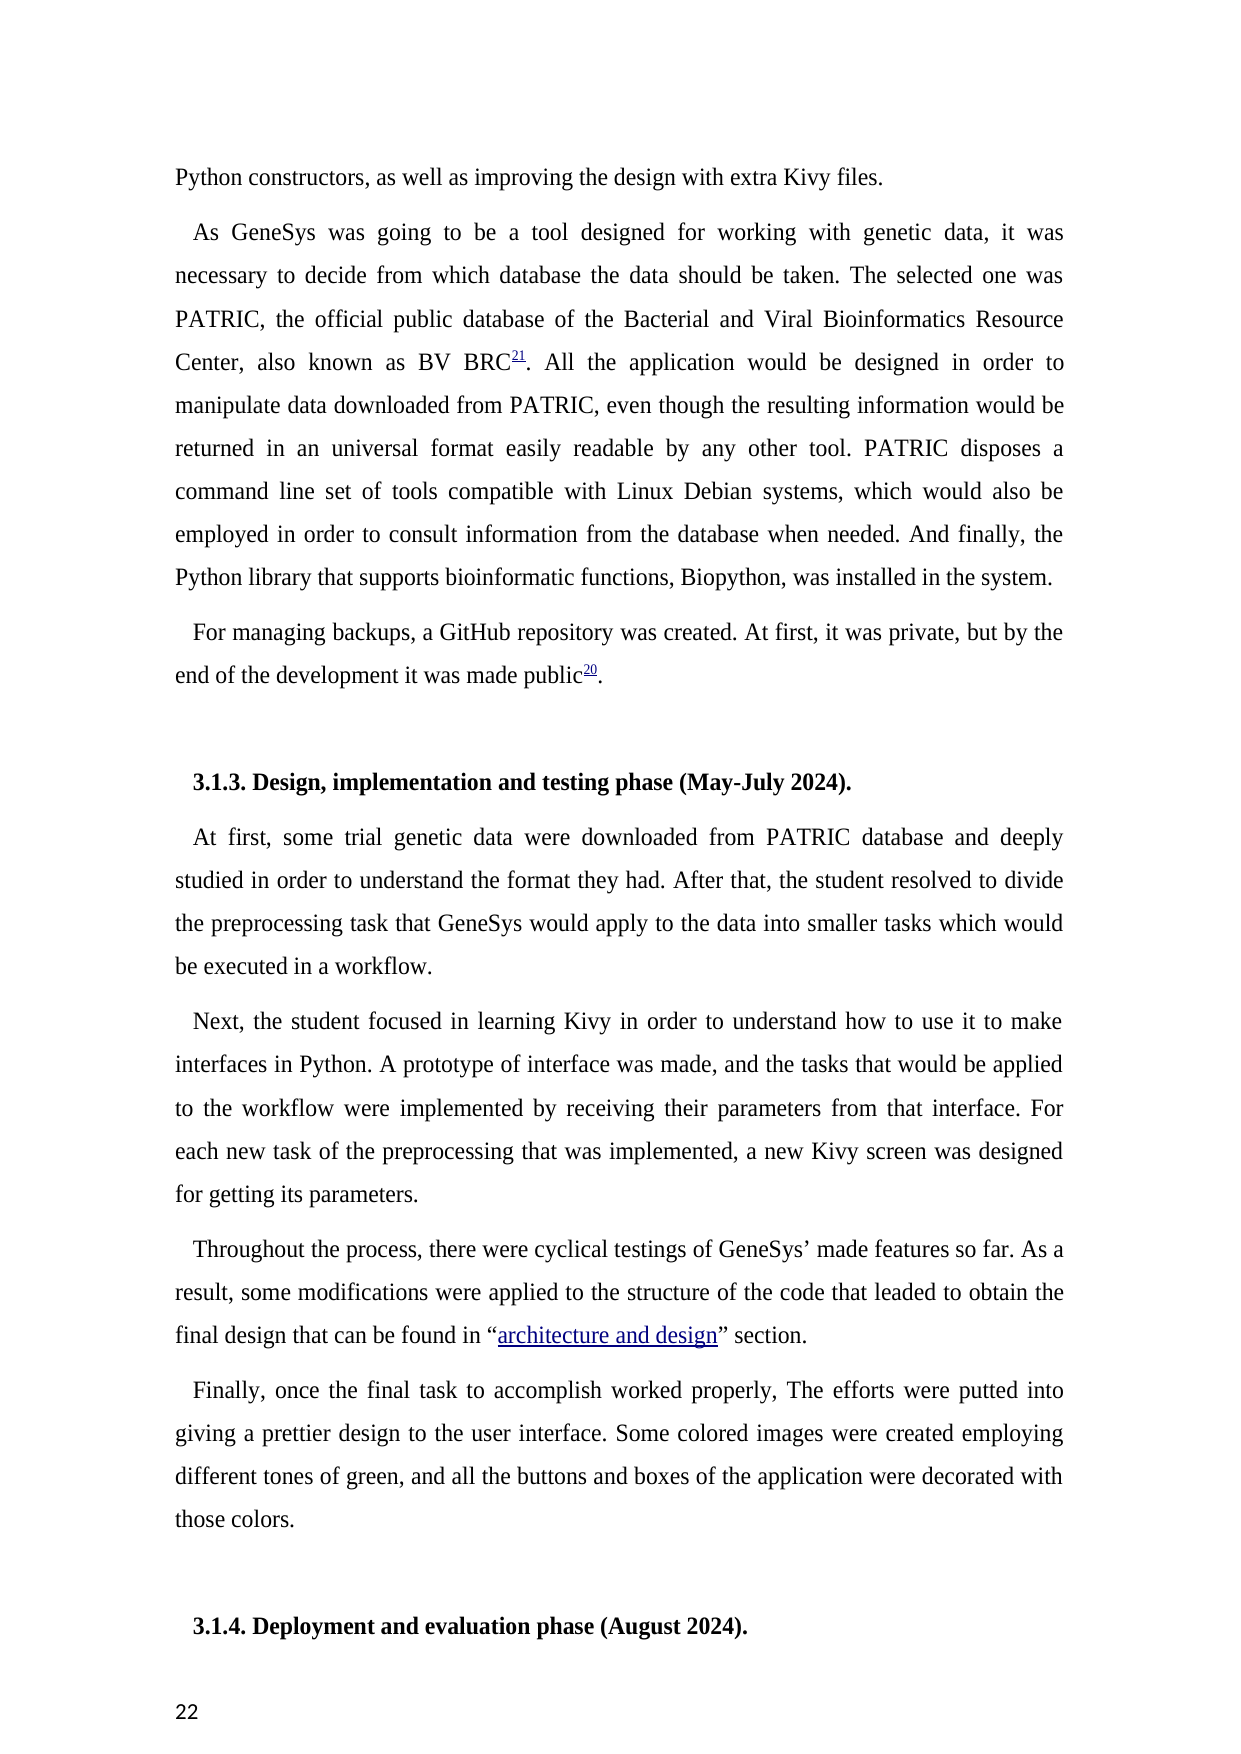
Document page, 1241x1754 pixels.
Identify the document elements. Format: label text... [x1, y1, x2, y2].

text As GeneSys was going to be a tool designed for working with genetic data, it was necessary to decide from which database the data should be taken. The selected one was PATRIC, the official public database of the Bacterial and Viral Bioinformatics Resource Center, also known as BV BRC21. All the application would be designed in order to manipulate data downloaded from PATRIC, even though the resulting information would be returned in an universal format easily readable by any other tool. PATRIC disposes a command line set of tools compatible with Linux Debian systems, which would also be employed in order to consult information from the database when needed. And finally, the Python library that supports bioinformatic functions, Biopython, was installed in the system. [175, 217, 1065, 591]
text Python constructors, as well as improving the design with extra Kivy files. [175, 162, 1065, 191]
text 3.1.4. Deployment and evaluation phase (August 2024). [175, 1611, 1065, 1639]
text Throughout the process, there were cyclical testings of GeneSys’ made features so far. As a result, some modifications were applied to the structure of the code that leaded to obtain the final design that can be found in “architecture and design” section. [175, 1234, 1065, 1349]
text For managing backups, a GitHub repository was created. At first, it was private, but by the end of the development it was made public20. [175, 617, 1065, 689]
text Next, the student focused in learning Kivy in order to understand how to use it to make interfaces in Python. A prototype of interface was made, and the tasks that would be applied to the workflow were implemented by receiving their parameters from that interface. For each new task of the preprocessing that was implemented, a new Kivy screen was designed for getting its parameters. [175, 1006, 1065, 1208]
text 3.1.3. Design, implementation and testing phase (May-July 2024). [175, 767, 1065, 796]
text At first, some trial genetic data were downloaded from PATRIC database and deeply studied in order to understand the format they had. After that, the student resolved to divide the preprocessing task that GeneSys would apply to the data into smaller tasks which would be executed in a workflow. [175, 822, 1065, 980]
text Finally, once the final task to accomplish worked properly, The efforts were putted into giving a prettier design to the user interface. Some colored images were created employing different tones of green, and all the buttons and boxes of the application were decorated with those colors. [175, 1375, 1065, 1533]
